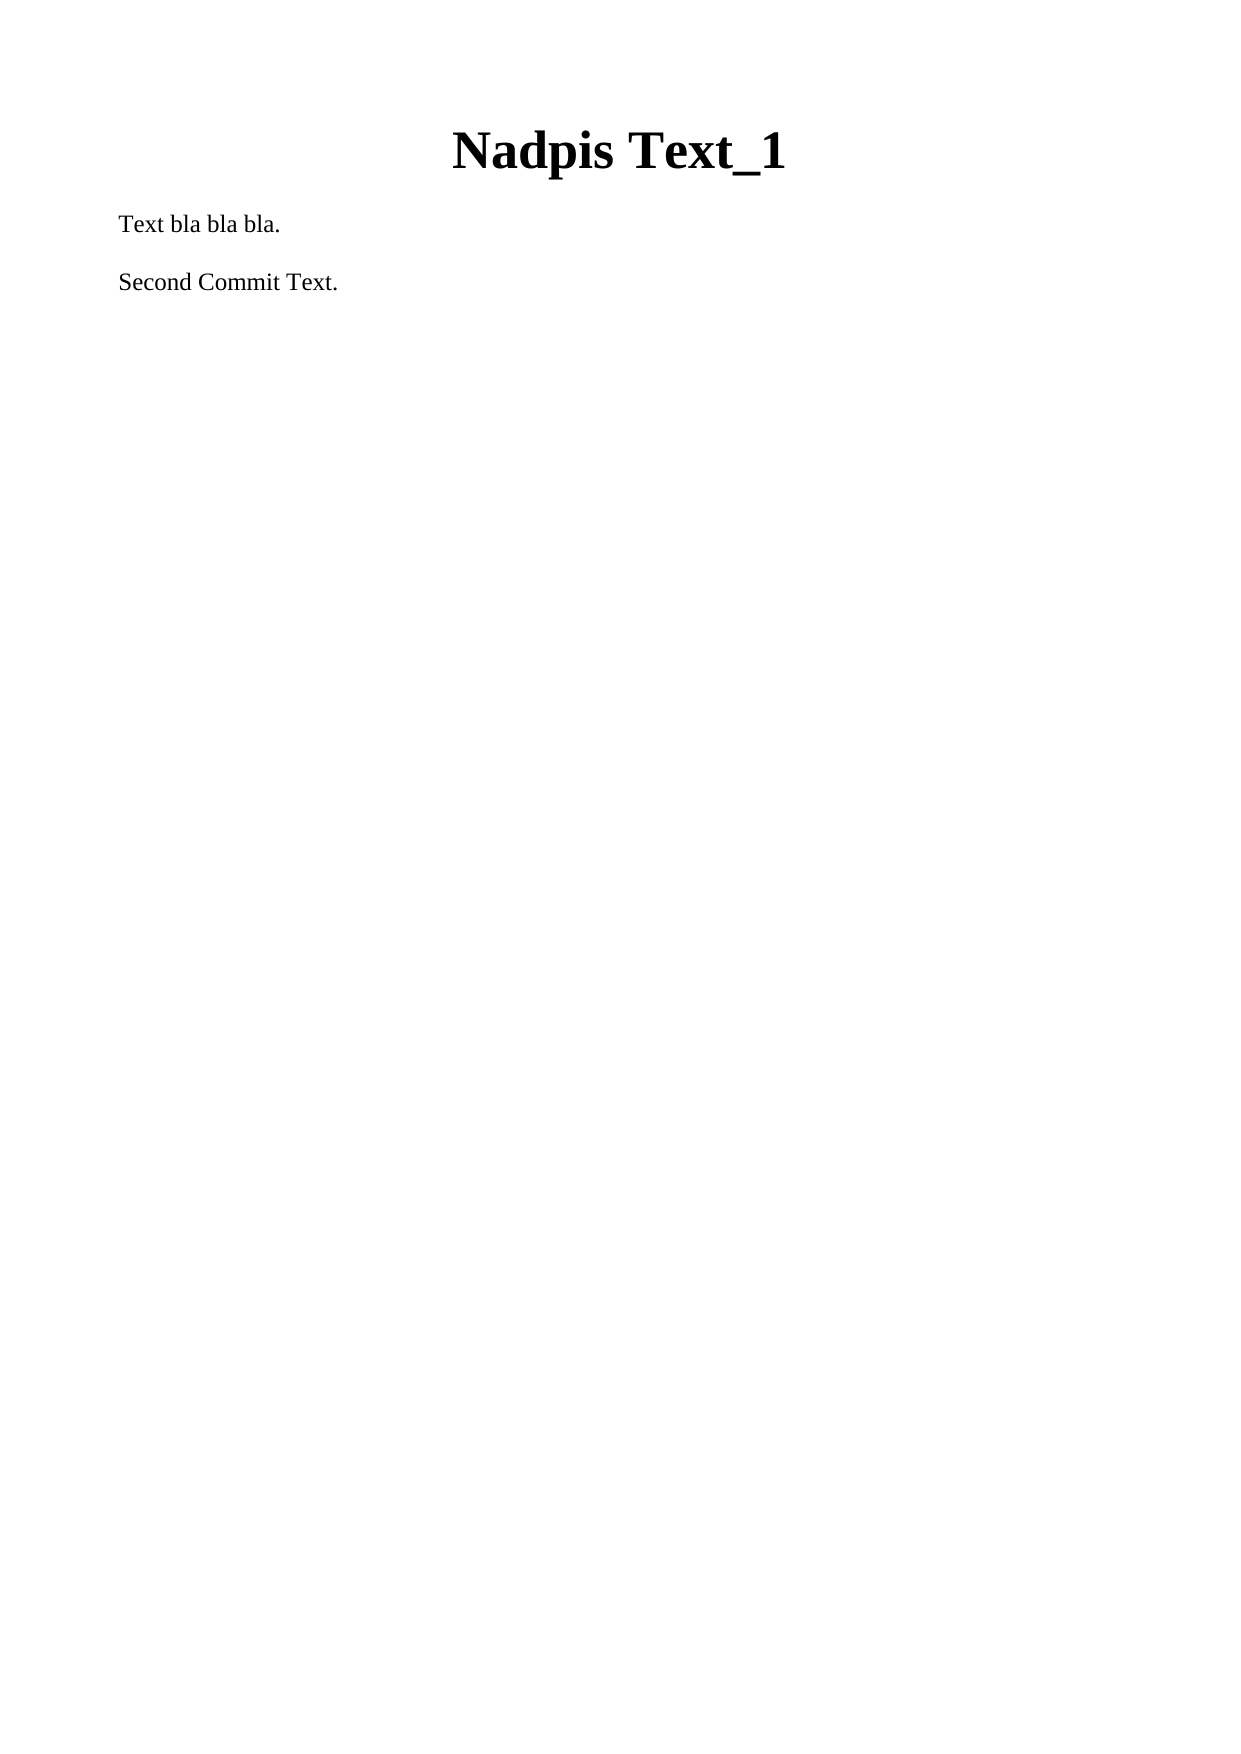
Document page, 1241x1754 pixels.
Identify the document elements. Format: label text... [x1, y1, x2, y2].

text Text bla bla bla. [118, 209, 1122, 238]
text Second Commit Text. [118, 267, 1122, 295]
text Nadpis Text_1 [118, 118, 1122, 180]
